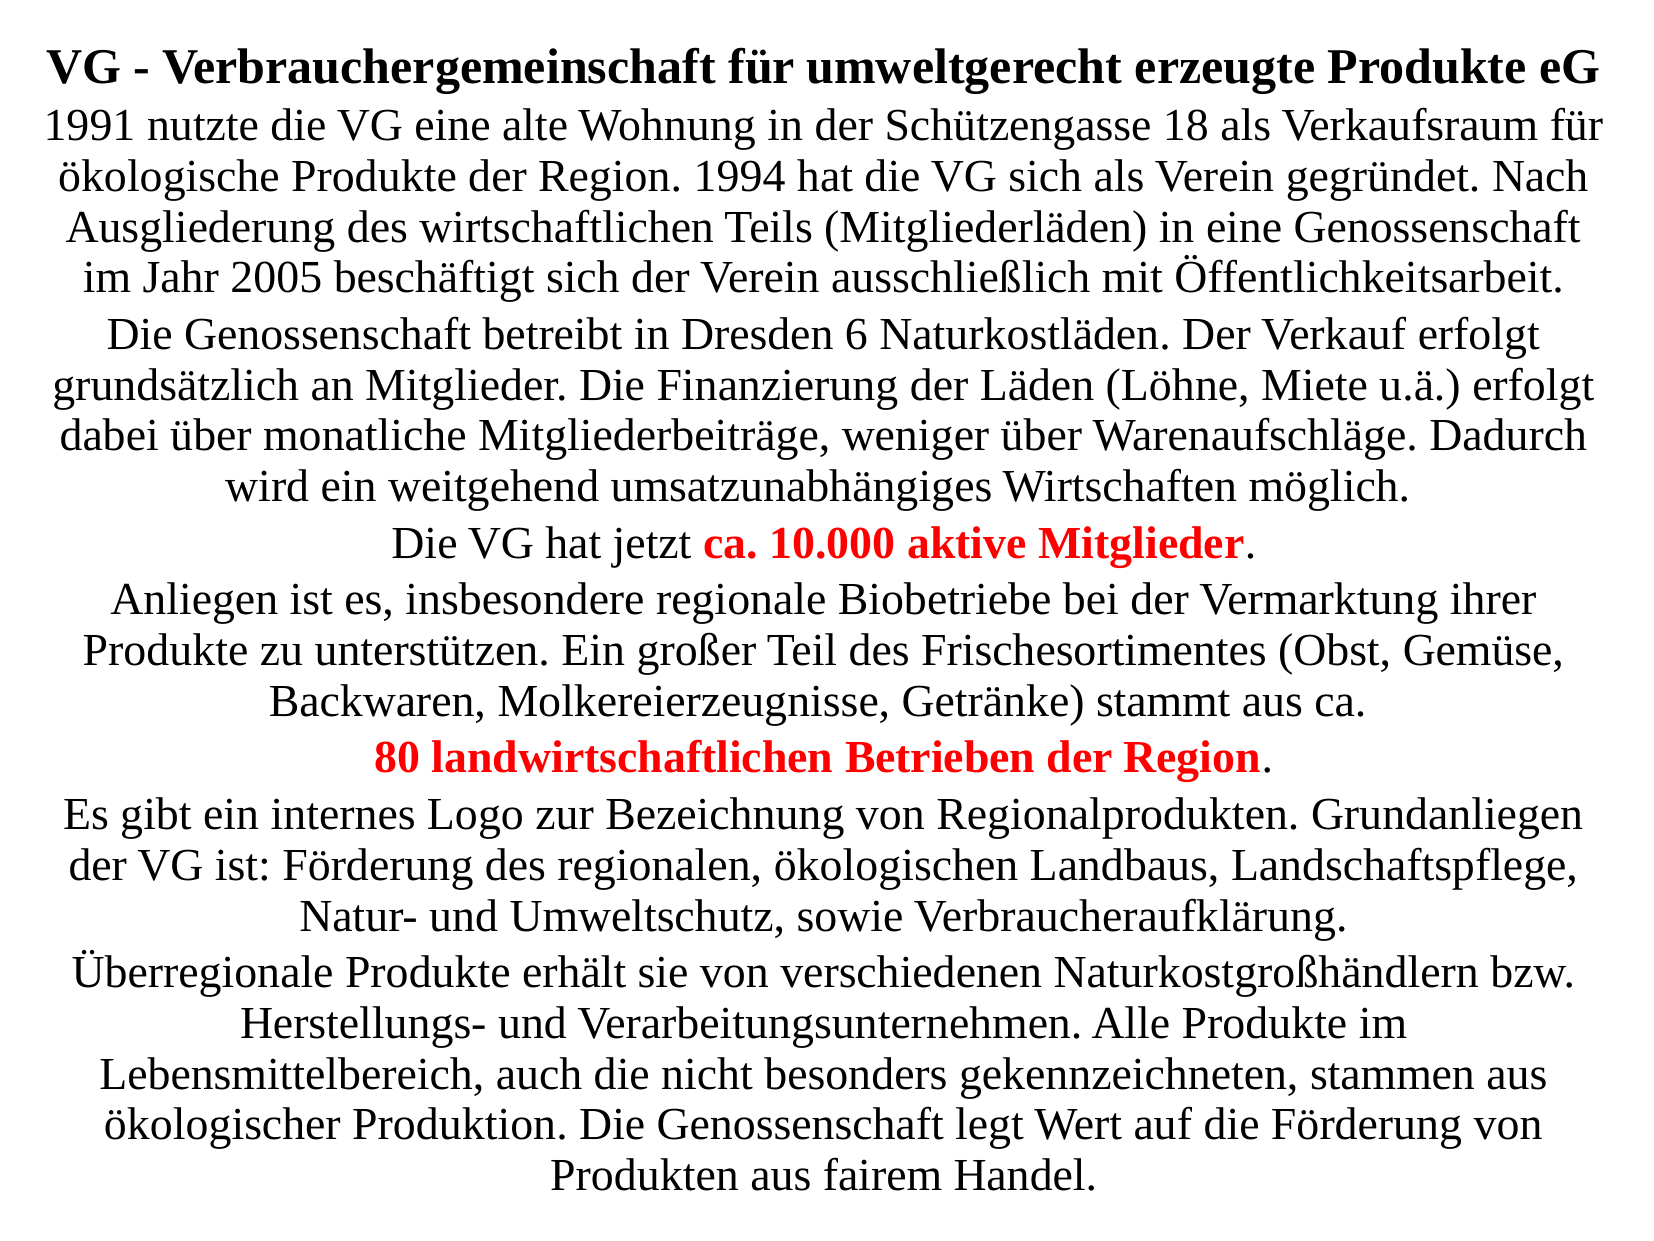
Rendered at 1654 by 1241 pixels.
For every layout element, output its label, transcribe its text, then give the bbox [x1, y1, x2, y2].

text_box VG - Verbrauchergemeinschaft für umweltgerecht erzeugte Produkte eG 1991 nutzte die VG eine alte Wohnung in der Schützengasse 18 als Verkaufsraum für ökologische Produkte der Region. 1994 hat die VG sich als Verein gegründet. Nach Ausgliederung des wirtschaftlichen Teils (Mitgliederläden) in eine Genossenschaft im Jahr 2005 beschäftigt sich der Verein ausschließlich mit Öffentlichkeitsarbeit. Die Genossenschaft betreibt in Dresden 6 Naturkostläden. Der Verkauf erfolgt grundsätzlich an Mitglieder. Die Finanzierung der Läden (Löhne, Miete u.ä.) erfolgt dabei über monatliche Mitgliederbeiträge, weniger über Warenaufschläge. Dadurch wird ein weitgehend umsatzunabhängiges Wirtschaften möglich. Die VG hat jetzt ca. 10.000 aktive Mitglieder. Anliegen ist es, insbesondere regionale Biobetriebe bei der Vermarktung ihrer Produkte zu unterstützen. Ein großer Teil des Frischesortimentes (Obst, Gemüse, Backwaren, Molkereierzeugnisse, Getränke) stammt aus ca. 80 landwirtschaftlichen Betrieben der Region. Es gibt ein internes Logo zur Bezeichnung von Regionalprodukten. Grundanliegen der VG ist: Förderung des regionalen, ökologischen Landbaus, Landschaftspflege, Natur- und Umweltschutz, sowie Verbraucheraufklärung. Überregionale Produkte erhält sie von verschiedenen Naturkostgroßhändlern bzw. Herstellungs- und Verarbeitungsunternehmen. Alle Produkte im Lebensmittelbereich, auch die nicht besonders gekennzeichneten, stammen aus ökologischer Produktion. Die Genossenschaft legt Wert auf die Förderung von Produkten aus fairem Handel. [28, 31, 1621, 1215]
